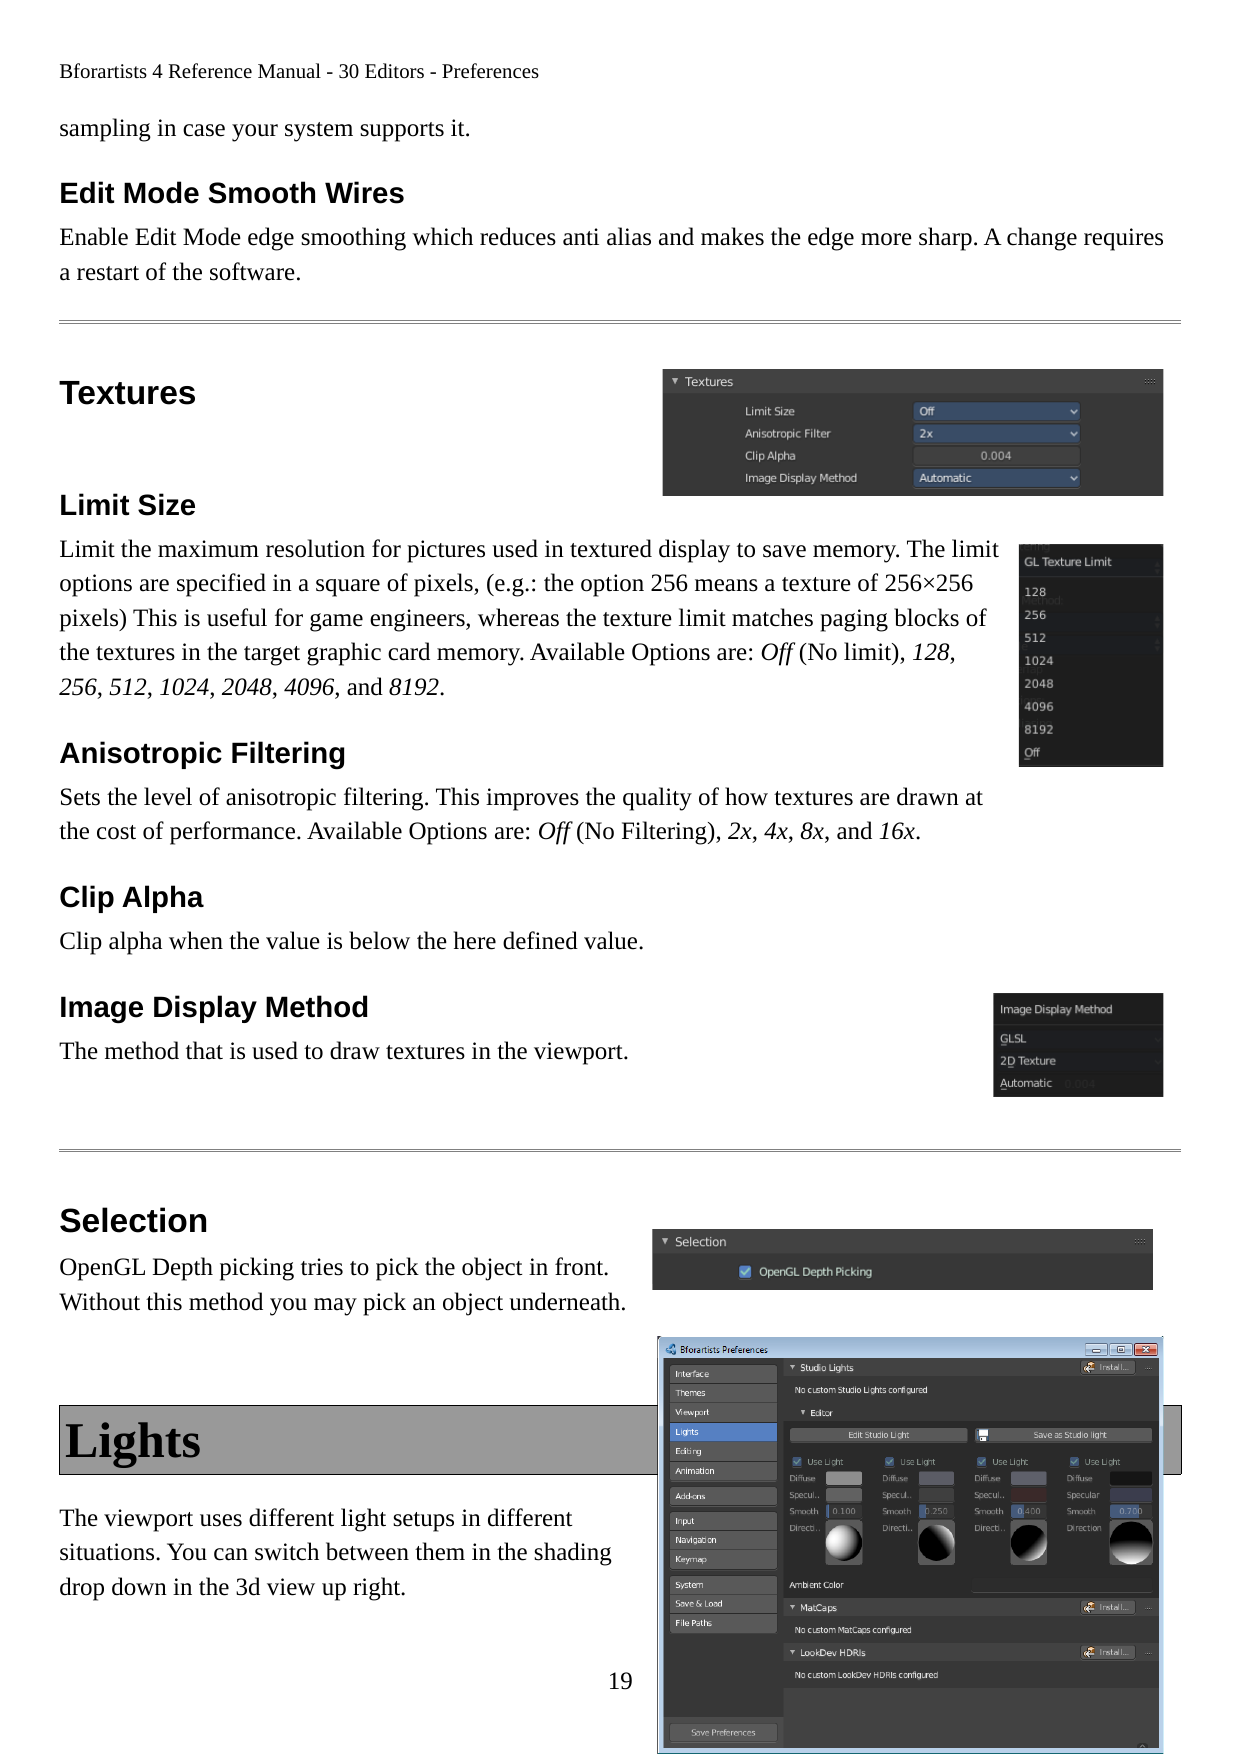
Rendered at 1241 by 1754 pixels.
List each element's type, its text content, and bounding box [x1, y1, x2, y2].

text Limit the maximum resolution for pictures used in textured display to save memory. The limit options are specified in a square of pixels, (e.g.: the option 256 means a texture of 256×256 pixels) This is useful for game engineers, whereas the texture limit matches paging blocks of the textures in the target graphic card memory. Available Options are: Off (No limit), 128, 256, 512, 1024, 2048, 4096, and 8192. [59, 534, 1181, 701]
text The method that is used to draw textures in the viewport. [59, 1036, 993, 1065]
picture [1018, 544, 1164, 767]
text The viewport uses different light setups in different situations. You can switch between them in the shading drop down in the 3d view up right. [59, 1503, 657, 1601]
picture [657, 1336, 1164, 1754]
subtitle [1164, 373, 1181, 412]
subtitle Textures [59, 373, 662, 412]
text Clip alpha when the value is below the here defined value. [59, 926, 1181, 955]
text OpenGL Depth picking tries to pick the object in front. Without this method you may pick an object underneath. [59, 1252, 1181, 1316]
subtitle Edit Mode Smooth Wires [59, 176, 1181, 210]
text sampling in case your system supports it. [59, 113, 1181, 141]
subtitle Clip Alpha [59, 880, 1181, 914]
subtitle Image Display Method [59, 990, 1181, 1024]
subtitle Selection [59, 1201, 1181, 1240]
text Enable Edit Mode edge smoothing which reduces anti alias and makes the edge more sharp. A change requires a restart of the software. [59, 222, 1181, 286]
table_header Lights [60, 1406, 657, 1474]
subtitle Anisotropic Filtering [59, 736, 1181, 769]
picture [993, 993, 1164, 1097]
table_header [1164, 1406, 1181, 1474]
subtitle Limit Size [59, 488, 1181, 522]
text Sets the level of anisotropic filtering. This improves the quality of how textures are drawn at the cost of performance. Available Options are: Off (No Filtering), 2x, 4x, 8x, and 16x. [59, 782, 1181, 845]
picture [652, 1229, 1153, 1290]
picture [662, 369, 1164, 496]
